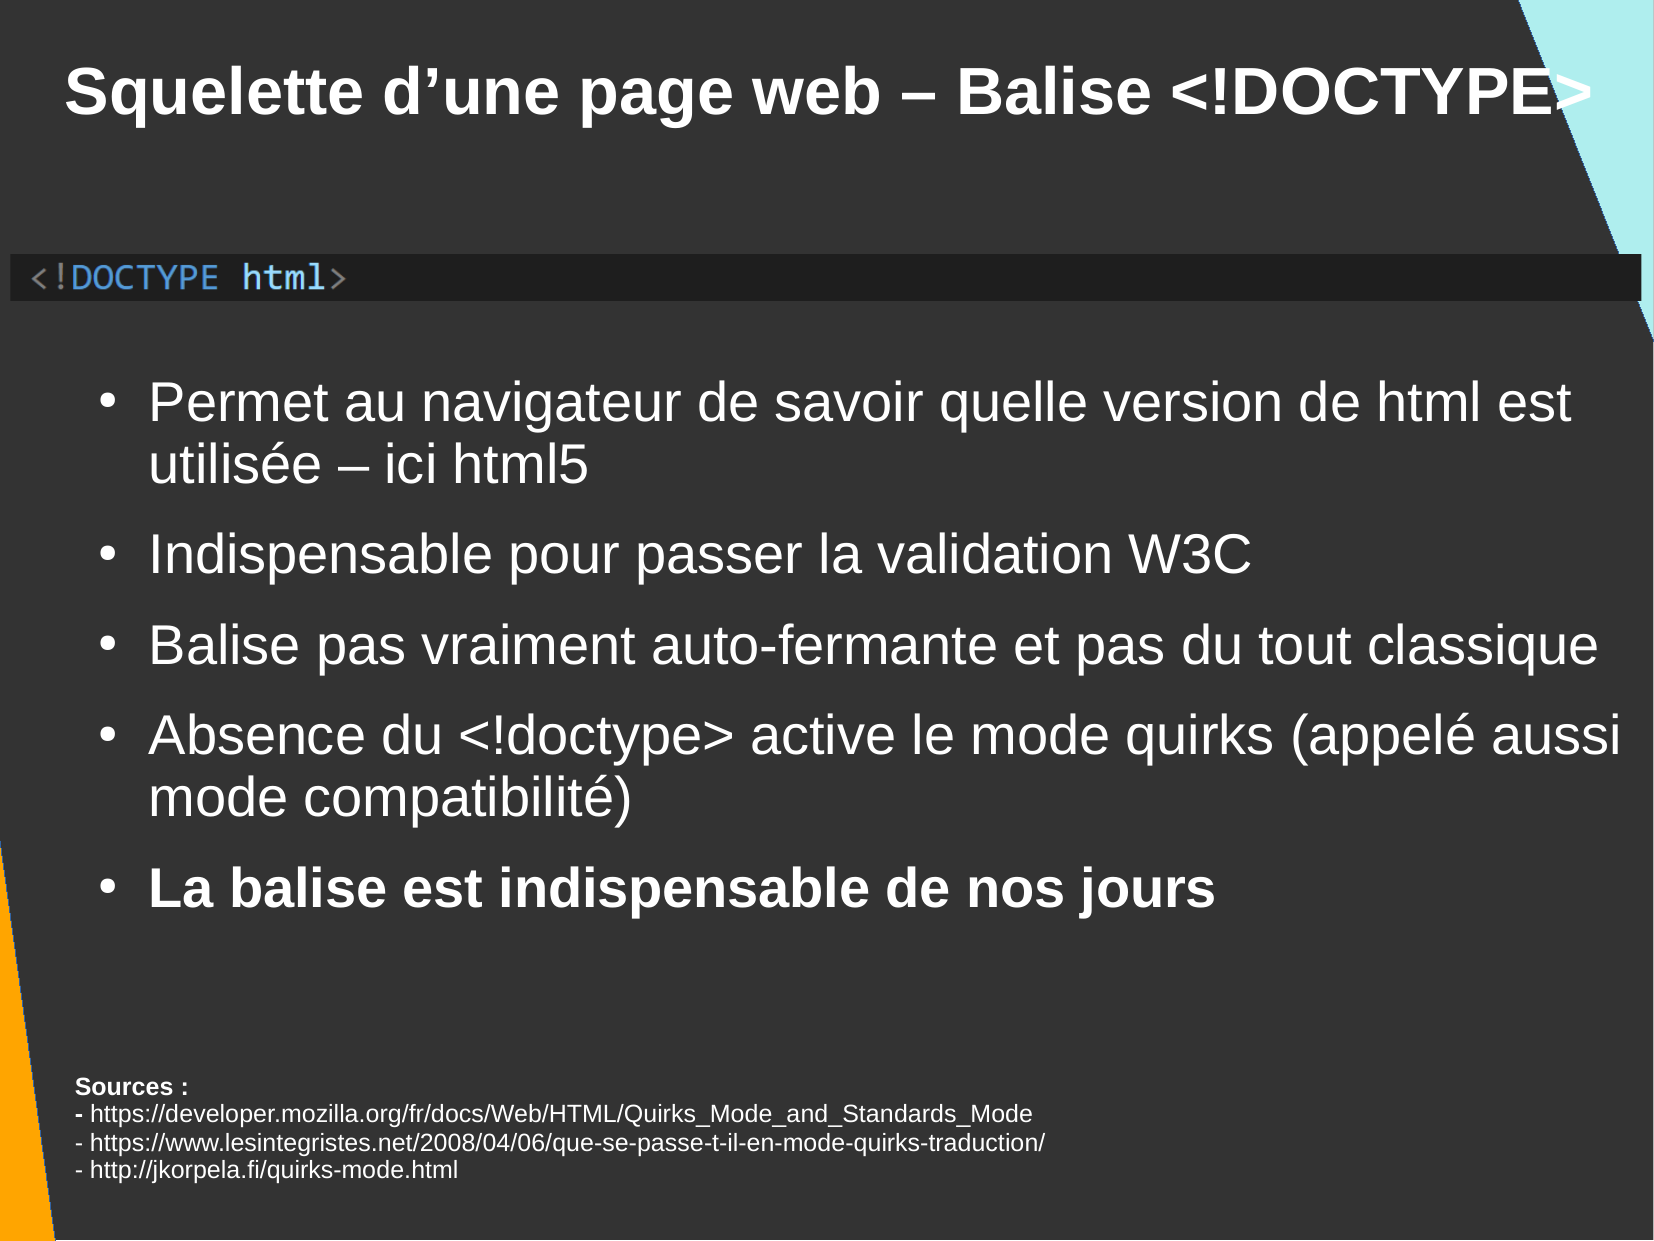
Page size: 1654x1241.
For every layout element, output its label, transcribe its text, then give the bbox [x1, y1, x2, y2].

list Permet au navigateur de savoir quelle version de html est utilisée – ici html5 Indispensable pour passer la validation W3C Balise pas vraiment auto-fermante et pas du tout classique Absence du <!doctype> active le mode quirks (appelé aussi mode compatibilité) La balise est indispensable de nos jours [80, 370, 1635, 930]
text_box Sources : - https://developer.mozilla.org/fr/docs/Web/HTML/Quirks_Mode_and_Standards_Mode - https://www.lesintegristes.net/2008/04/06/que-se-passe-t-il-en-mode-quirks-traduction/ - http://jkorpela.fi/quirks-mode.html [59, 1064, 1546, 1241]
text_box [0, 840, 56, 1241]
picture [10, 254, 1642, 301]
title Squelette d’une page web – Balise <!DOCTYPE> [64, 54, 1635, 204]
text_box [1518, 0, 1654, 342]
